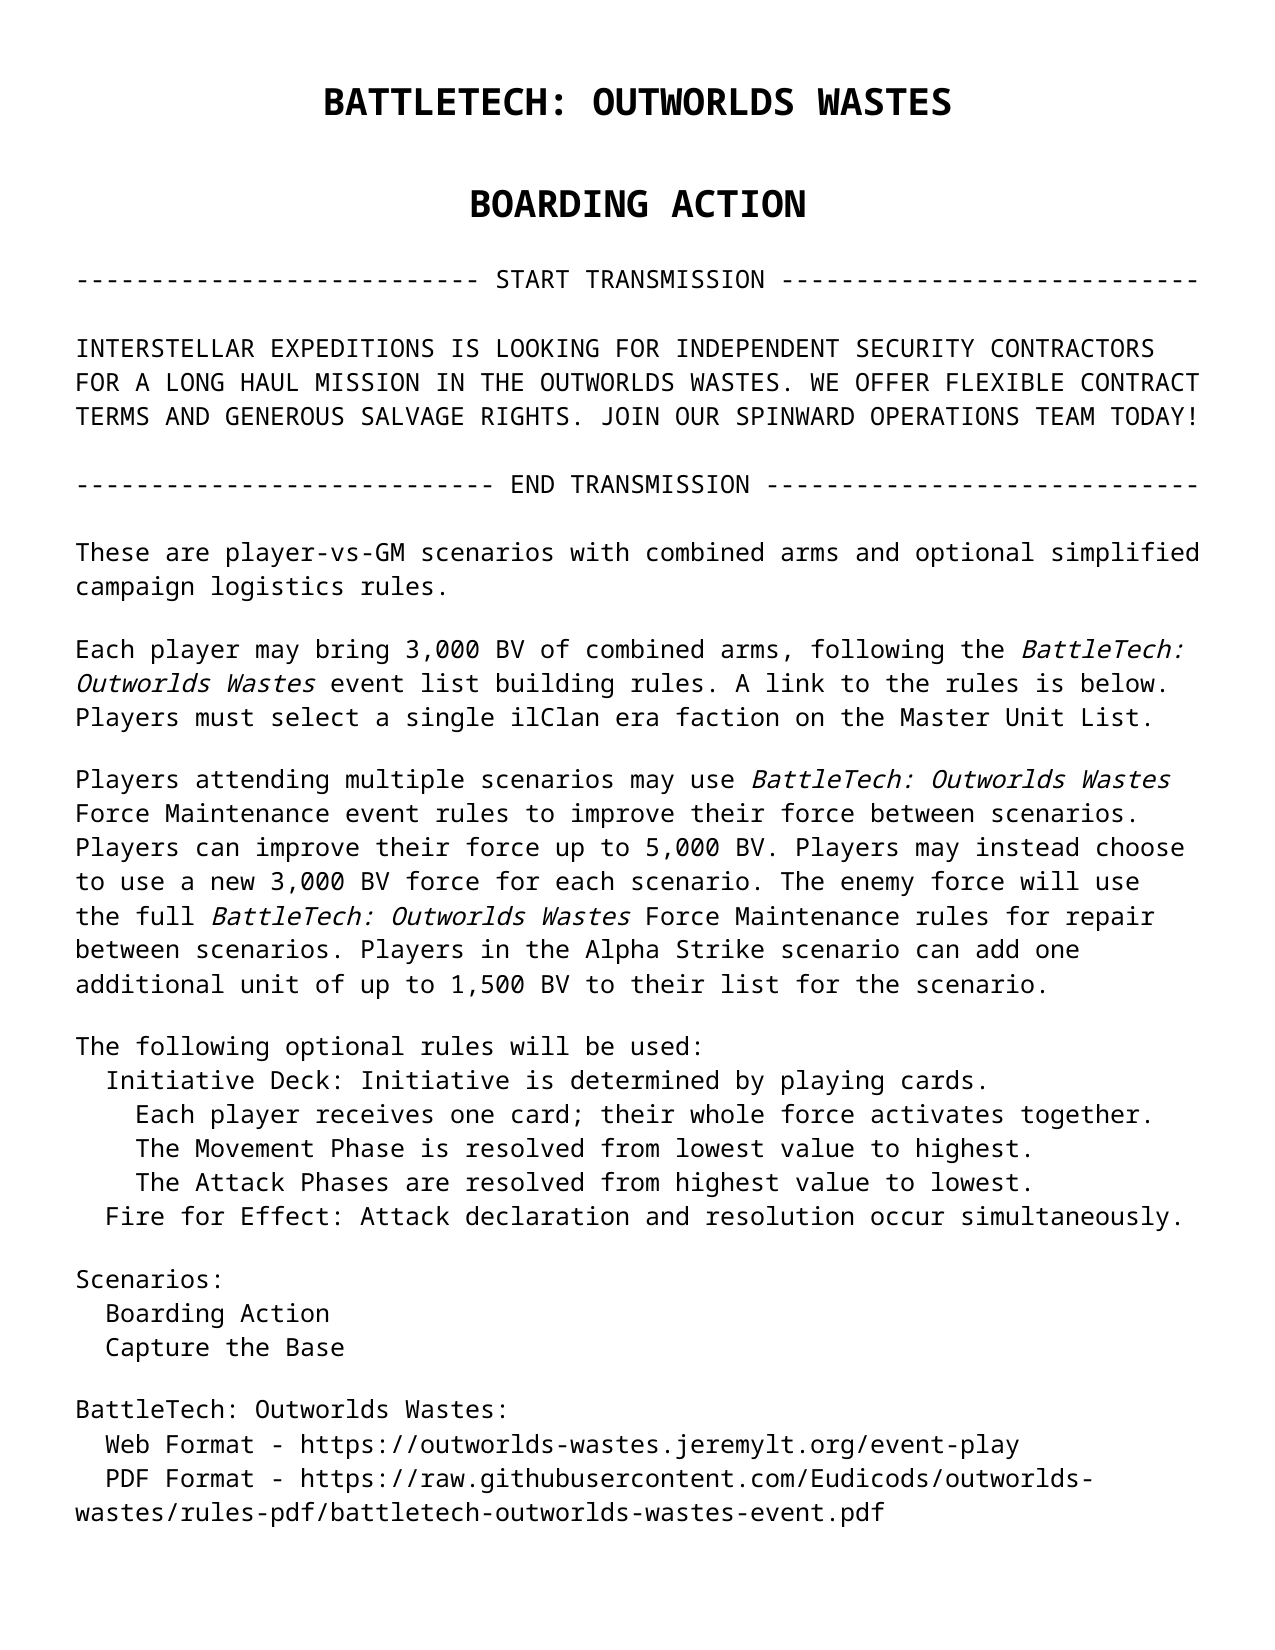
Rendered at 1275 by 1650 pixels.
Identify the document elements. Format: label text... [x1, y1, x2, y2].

text Each player receives one card; their whole force activates together. [75, 1097, 1200, 1131]
text PDF Format - https://raw.githubusercontent.com/Eudicods/outworlds-wastes/rules-pdf/battletech-outworlds-wastes-event.pdf [75, 1460, 1200, 1528]
text Fire for Effect: Attack declaration and resolution occur simultaneously. [75, 1199, 1200, 1233]
text The Attack Phases are resolved from highest value to lowest. [75, 1165, 1200, 1199]
text Web Format - https://outworlds-wastes.jeremylt.org/event-play [75, 1426, 1200, 1460]
text The Movement Phase is resolved from lowest value to highest. [75, 1131, 1200, 1165]
text Capture the Base [75, 1330, 1200, 1364]
text ---------------------------- END TRANSMISSION ----------------------------- [75, 432, 1200, 501]
text --------------------------- START TRANSMISSION ---------------------------- [75, 262, 1200, 296]
text Players attending multiple scenarios may use BattleTech: Outworlds Wastes Force Maintenance event rules to improve their force between scenarios. Players can improve their force up to 5,000 BV. Players may instead choose to use a new 3,000 BV force for each scenario. The enemy force will use the full BattleTech: Outworlds Wastes Force Maintenance rules for repair between scenarios. Players in the Alpha Strike scenario can add one additional unit of up to 1,500 BV to their list for the scenario. [75, 762, 1200, 1000]
text Scenarios: [75, 1262, 1200, 1296]
text INTERSTELLAR EXPEDITIONS IS LOOKING FOR INDEPENDENT SECURITY CONTRACTORS FOR A LONG HAUL MISSION IN THE OUTWORLDS WASTES. WE OFFER FLEXIBLE CONTRACT TERMS AND GENEROUS SALVAGE RIGHTS. JOIN OUR SPINWARD OPERATIONS TEAM TODAY! [75, 296, 1200, 432]
text Initiative Deck: Initiative is determined by playing cards. [75, 1063, 1200, 1097]
subtitle BOARDING ACTION [75, 126, 1200, 228]
text These are player-vs-GM scenarios with combined arms and optional simplified campaign logistics rules. [75, 535, 1200, 603]
text Each player may bring 3,000 BV of combined arms, following the BattleTech: Outworlds Wastes event list building rules. A link to the rules is below. Players must select a single ilClan era faction on the Master Unit List. [75, 631, 1200, 733]
text Boarding Action [75, 1296, 1200, 1330]
subtitle BATTLETECH: OUTWORLDS WASTES [75, 75, 1200, 126]
text BattleTech: Outworlds Wastes: [75, 1392, 1200, 1426]
text The following optional rules will be used: [75, 1029, 1200, 1063]
